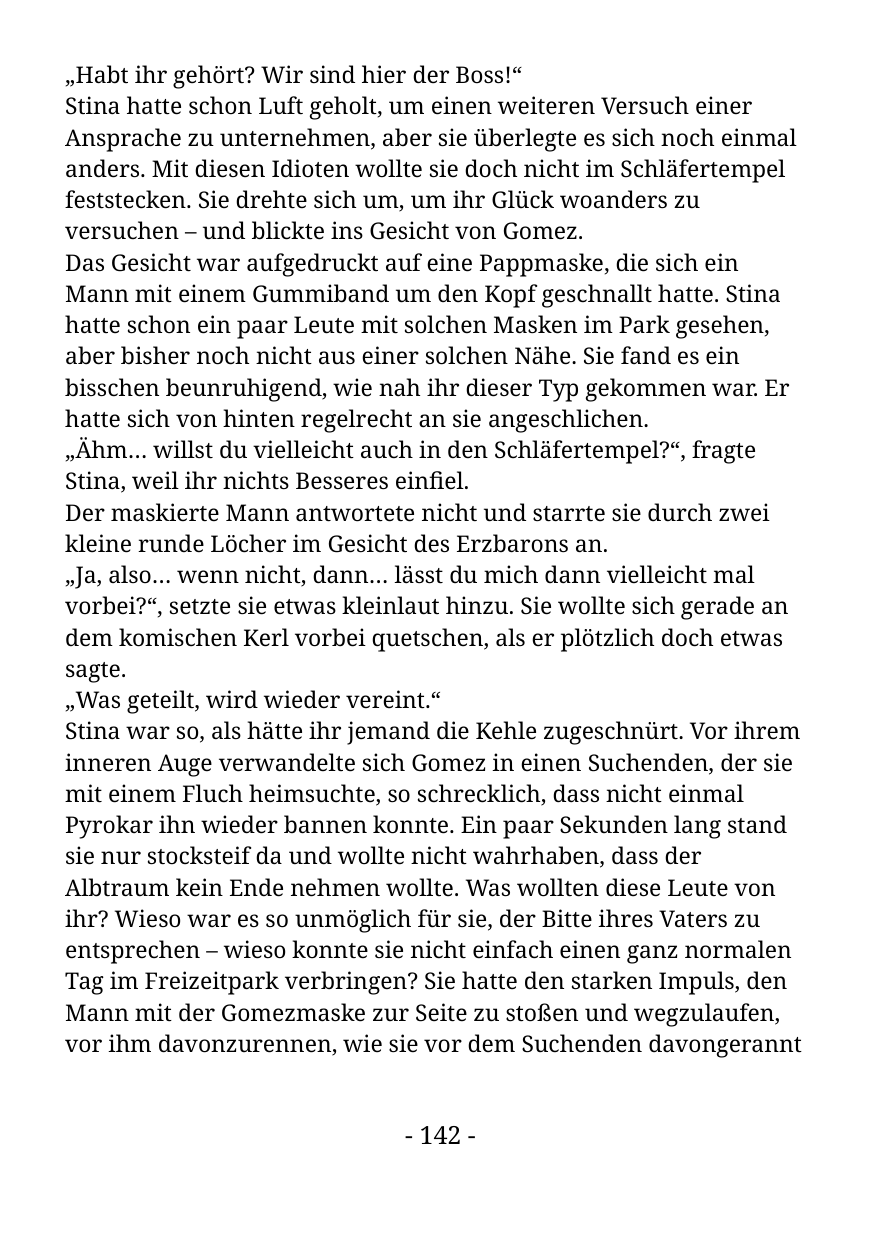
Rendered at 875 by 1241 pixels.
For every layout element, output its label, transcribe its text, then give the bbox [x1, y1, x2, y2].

text „Habt ihr gehört? Wir sind hier der Boss!“ Stina hatte schon Luft geholt, um einen weiteren Versuch einer Ansprache zu unternehmen, aber sie überlegte es sich noch einmal anders. Mit diesen Idioten wollte sie doch nicht im Schläfertempel feststecken. Sie drehte sich um, um ihr Glück woanders zu versuchen – und blickte ins Gesicht von Gomez. Das Gesicht war aufgedruckt auf eine Pappmaske, die sich ein Mann mit einem Gummiband um den Kopf geschnallt hatte. Stina hatte schon ein paar Leute mit solchen Masken im Park gesehen, aber bisher noch nicht aus einer solchen Nähe. Sie fand es ein bisschen beunruhigend, wie nah ihr dieser Typ gekommen war. Er hatte sich von hinten regelrecht an sie angeschlichen. „Ähm… willst du vielleicht auch in den Schläfertempel?“, fragte Stina, weil ihr nichts Besseres einfiel. Der maskierte Mann antwortete nicht und starrte sie durch zwei kleine runde Löcher im Gesicht des Erzbarons an. „Ja, also… wenn nicht, dann… lässt du mich dann vielleicht mal vorbei?“, setzte sie etwas kleinlaut hinzu. Sie wollte sich gerade an dem komischen Kerl vorbei quetschen, als er plötzlich doch etwas sagte. „Was geteilt, wird wieder vereint.“ Stina war so, als hätte ihr jemand die Kehle zugeschnürt. Vor ihrem inneren Auge verwandelte sich Gomez in einen Suchenden, der sie mit einem Fluch heimsuchte, so schrecklich, dass nicht einmal Pyrokar ihn wieder bannen konnte. Ein paar Sekunden lang stand sie nur stocksteif da und wollte nicht wahrhaben, dass der Albtraum kein Ende nehmen wollte. Was wollten diese Leute von ihr? Wieso war es so unmöglich für sie, der Bitte ihres Vaters zu entsprechen – wieso konnte sie nicht einfach einen ganz normalen Tag im Freizeitpark verbringen? Sie hatte den starken Impuls, den Mann mit der Gomezmaske zur Seite zu stoßen und wegzulaufen, vor ihm davonzurennen, wie sie vor dem Suchenden davongerannt [65, 59, 809, 1059]
